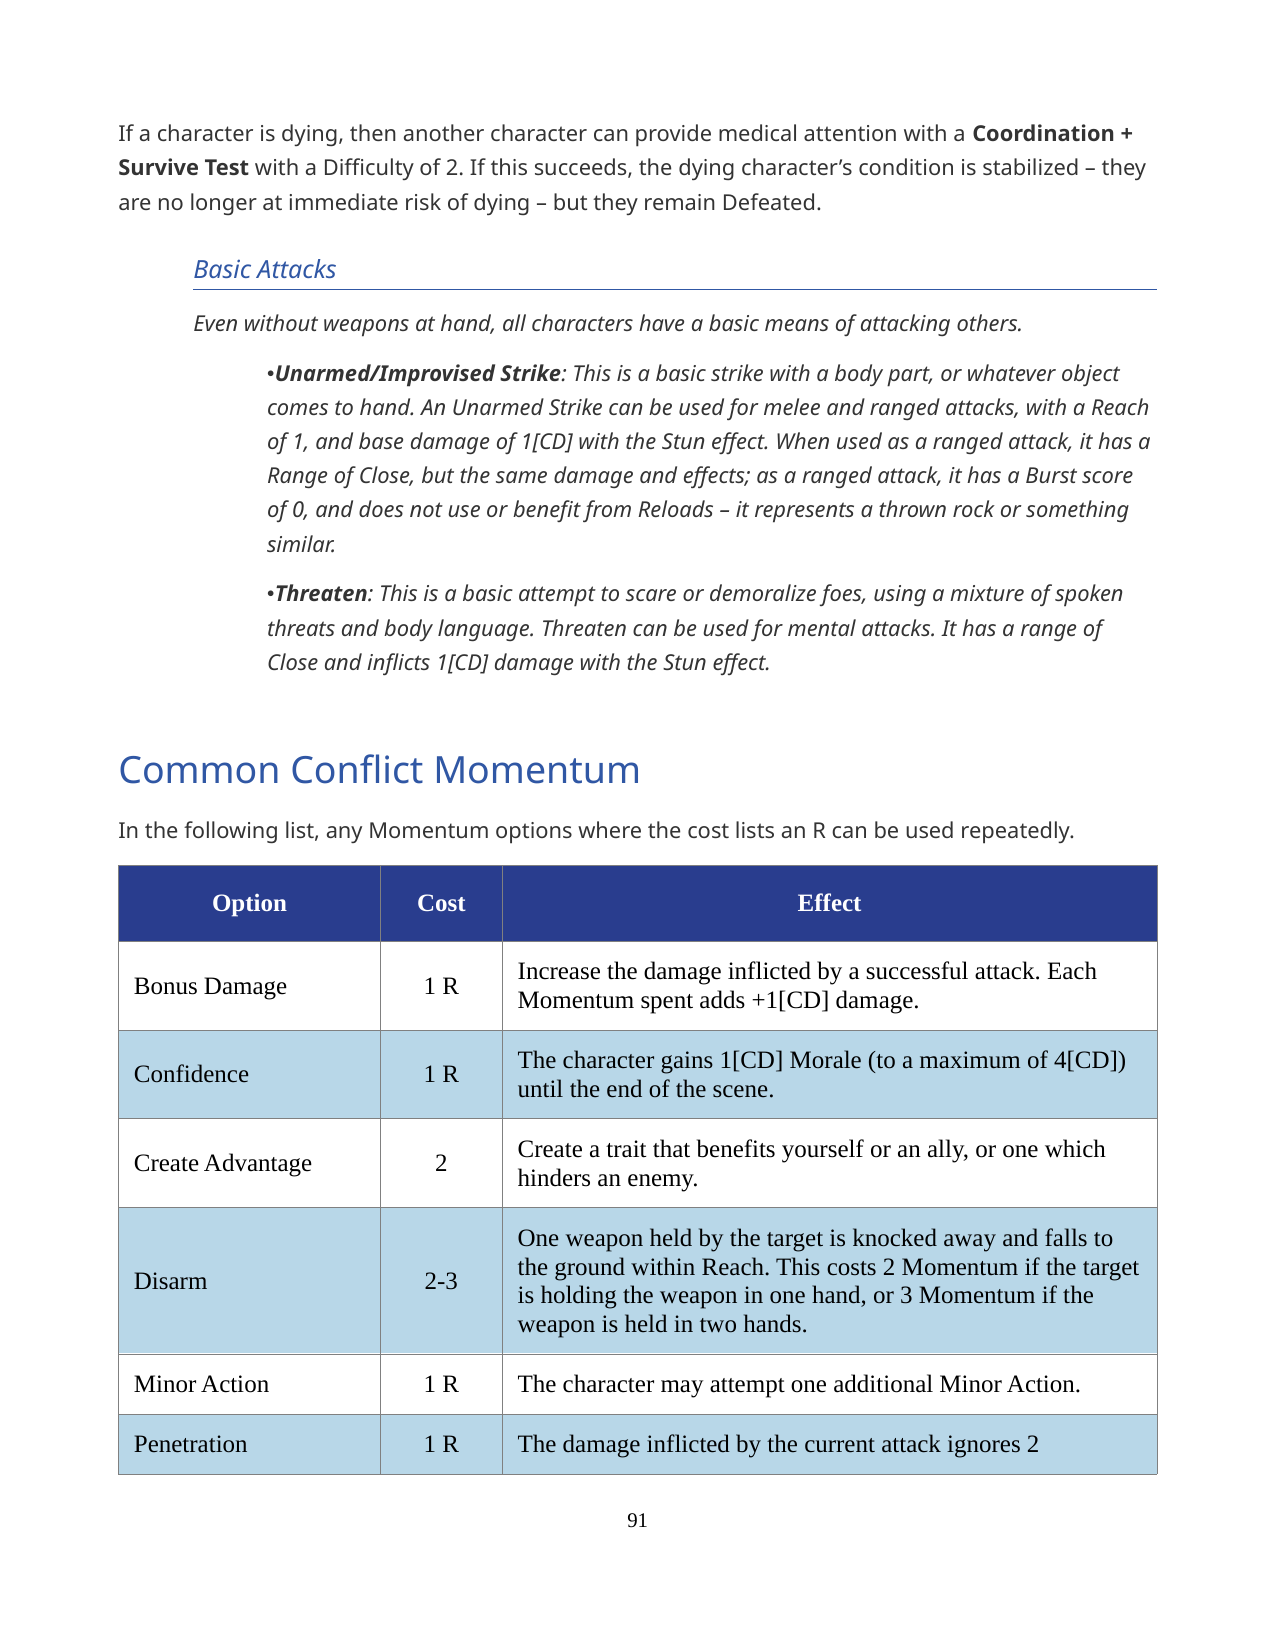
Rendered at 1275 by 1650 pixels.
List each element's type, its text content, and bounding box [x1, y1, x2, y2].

table_cell Create Advantage [119, 1119, 380, 1207]
table_header Option [119, 866, 380, 941]
table_cell The character may attempt one additional Minor Action. [503, 1355, 1157, 1414]
table_header Effect [503, 866, 1157, 941]
table_cell Minor Action [119, 1355, 380, 1414]
table_cell The damage inflicted by the current attack ignores 2 [503, 1415, 1157, 1474]
subtitle Common Conflict Momentum [118, 743, 1157, 794]
table_header Cost [381, 866, 502, 941]
table_cell The character gains 1[CD] Morale (to a maximum of 4[CD]) until the end of the scene. [503, 1031, 1157, 1118]
table_cell 2-3 [381, 1208, 502, 1353]
table_cell Penetration [119, 1415, 380, 1474]
table_cell 2 [381, 1119, 502, 1207]
list Unarmed/Improvised Strike: This is a basic strike with a body part, or whatever object comes to hand. An Unarmed Strike can be used for melee and ranged attacks, with a Reach of 1, and base damage of 1[CD] with the Stun effect. When used as a ranged attack, it has a Range of Close, but the same damage and effects; as a ranged attack, it has a Burst score of 0, and does not use or benefit from Reloads – it represents a thrown rock or something similar. [193, 358, 1157, 558]
table_cell Bonus Damage [119, 942, 380, 1029]
table_cell 1 R [381, 1415, 502, 1474]
subtitle Basic Attacks [193, 252, 1157, 289]
table_cell Create a trait that benefits yourself or an ally, or one which hinders an enemy. [503, 1119, 1157, 1207]
list Threaten: This is a basic attempt to scare or demoralize foes, using a mixture of spoken threats and body language. Threaten can be used for mental attacks. It has a range of Close and inflicts 1[CD] damage with the Stun effect. [193, 578, 1157, 676]
table_cell One weapon held by the target is knocked away and falls to the ground within Reach. This costs 2 Momentum if the target is holding the weapon in one hand, or 3 Momentum if the weapon is held in two hands. [503, 1208, 1157, 1353]
table_cell 1 R [381, 942, 502, 1029]
text Even without weapons at hand, all characters have a basic means of attacking others. [193, 308, 1157, 338]
text In the following list, any Momentum options where the cost lists an R can be used repeatedly. [118, 815, 1157, 845]
table_cell Disarm [119, 1208, 380, 1353]
table_cell 1 R [381, 1355, 502, 1414]
text If a character is dying, then another character can provide medical attention with a Coordination + Survive Test with a Difficulty of 2. If this succeeds, the dying character’s condition is stabilized – they are no longer at immediate risk of dying – but they remain Defeated. [118, 118, 1157, 216]
table_cell Increase the damage inflicted by a successful attack. Each Momentum spent adds +1[CD] damage. [503, 942, 1157, 1029]
table_cell 1 R [381, 1031, 502, 1118]
table_cell Confidence [119, 1031, 380, 1118]
